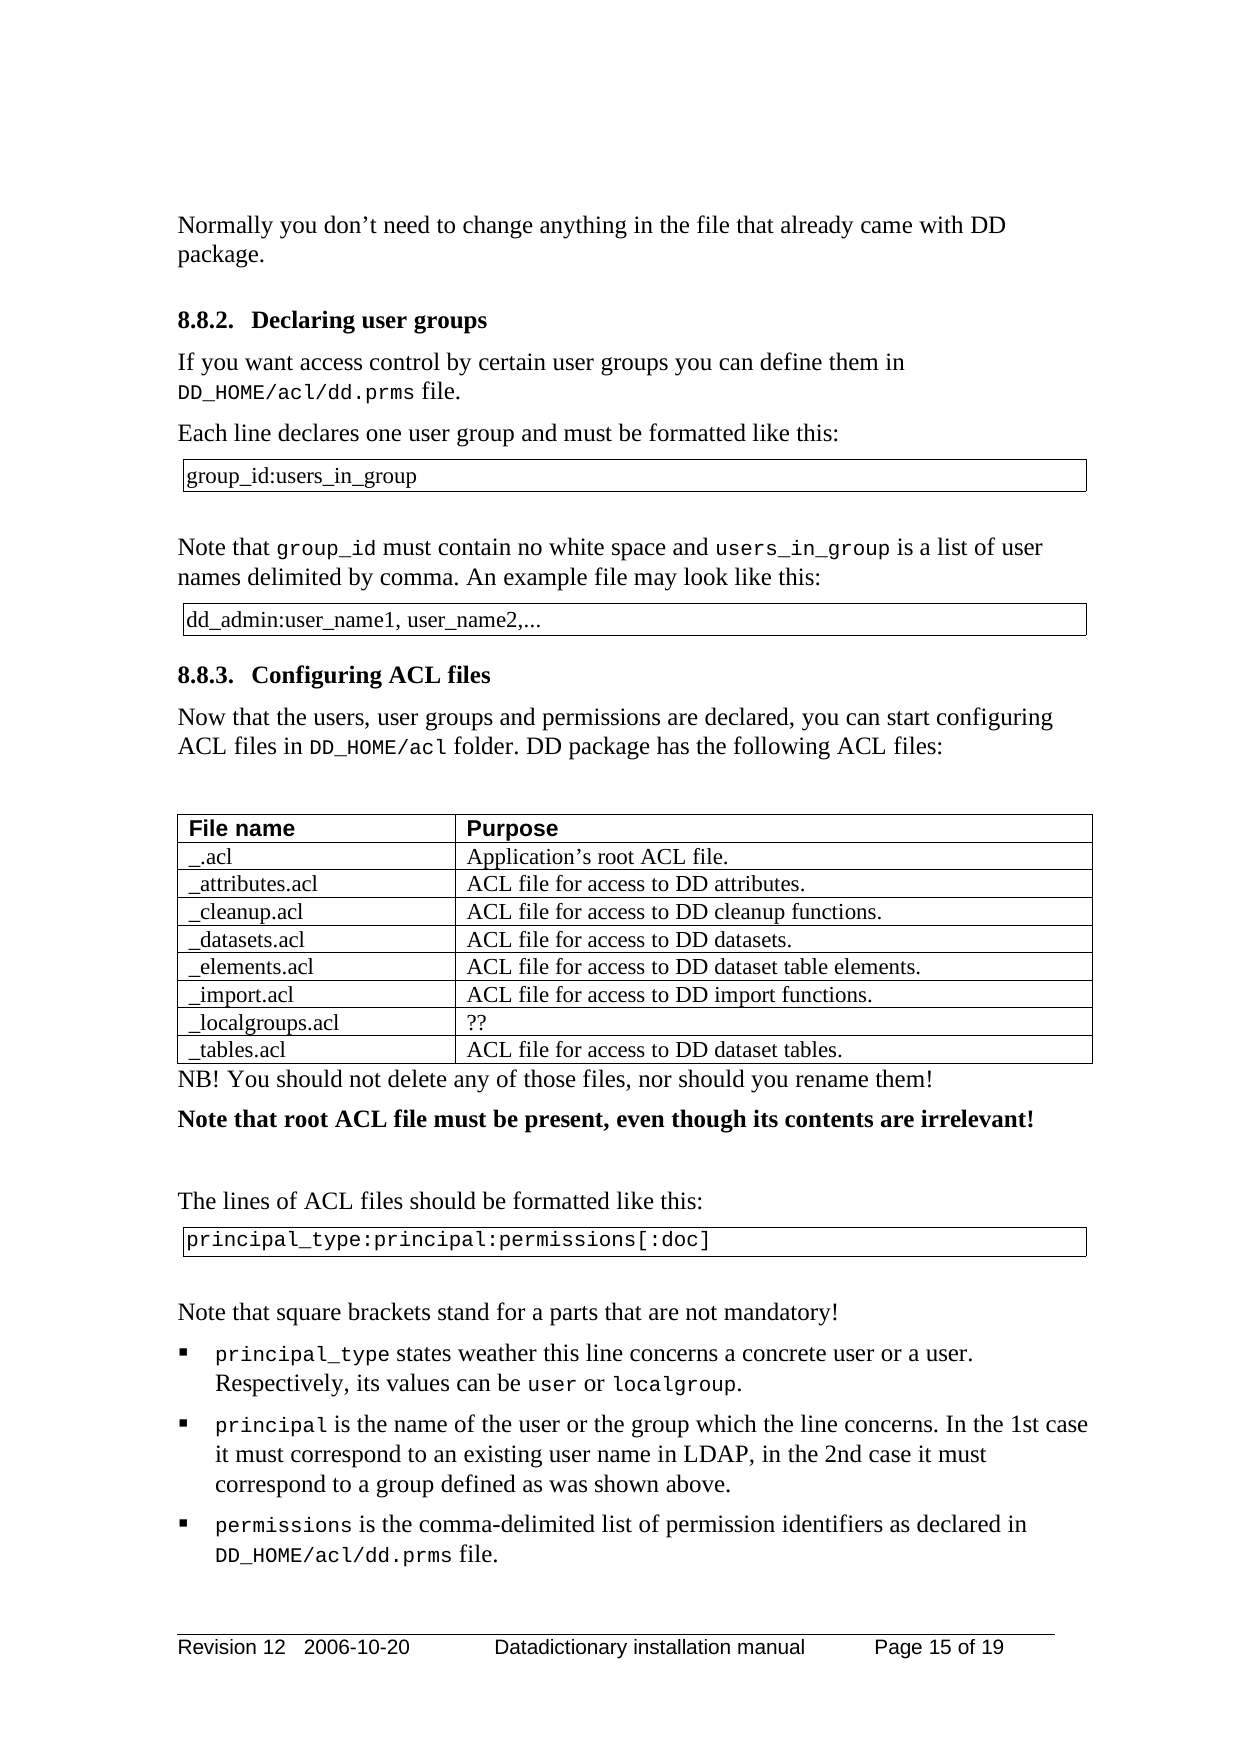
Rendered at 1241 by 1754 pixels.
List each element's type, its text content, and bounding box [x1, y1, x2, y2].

text Normally you don’t need to change anything in the file that already came with DD package. [177, 210, 1092, 268]
table_cell ACL file for access to DD dataset table elements. [456, 953, 1092, 980]
table_cell ACL file for access to DD cleanup functions. [456, 898, 1092, 924]
table_cell _tables.acl [178, 1036, 455, 1062]
list principal is the name of the user or the group which the line concerns. In the 1st case it must correspond to an existing user name in LDAP, in the 2nd case it must correspond to a group defined as was shown above. [177, 1409, 1092, 1497]
text If you want access control by certain user groups you can define them in DD_HOME/acl/dd.prms file. [177, 347, 1092, 406]
text Note that group_id must contain no white space and users_in_group is a list of user names delimited by comma. An example file may look like this: [177, 532, 1092, 591]
text group_id:users_in_group [184, 460, 1086, 491]
table_cell ACL file for access to DD import functions. [456, 981, 1092, 1007]
table_header File name [178, 815, 455, 842]
table_cell _elements.acl [178, 953, 455, 980]
text principal_type:principal:permissions[:doc] [184, 1228, 1086, 1256]
table_cell _import.acl [178, 981, 455, 1007]
table_cell _.acl [178, 843, 455, 869]
text Note that root ACL file must be present, even though its contents are irrelevant! [177, 1104, 1092, 1133]
list principal_type states weather this line concerns a concrete user or a user. Respectively, its values can be user or localgroup. [177, 1338, 1092, 1398]
table_cell _attributes.acl [178, 870, 455, 897]
table_cell ACL file for access to DD datasets. [456, 926, 1092, 952]
text dd_admin:user_name1, user_name2,... [184, 604, 1086, 635]
subtitle Configuring ACL files [177, 660, 1092, 689]
table_cell _cleanup.acl [178, 898, 455, 924]
table_cell ?? [456, 1008, 1092, 1035]
table_cell ACL file for access to DD attributes. [456, 870, 1092, 897]
text Each line declares one user group and must be formatted like this: [177, 418, 1092, 447]
table_cell ACL file for access to DD dataset tables. [456, 1036, 1092, 1062]
text The lines of ACL files should be formatted like this: [177, 1186, 1092, 1215]
table_header Purpose [456, 815, 1092, 842]
text NB! You should not delete any of those files, nor should you rename them! [177, 1064, 1092, 1093]
table_cell _datasets.acl [178, 926, 455, 952]
text Now that the users, user groups and permissions are declared, you can start configuring ACL files in DD_HOME/acl folder. DD package has the following ACL files: [177, 702, 1092, 761]
list permissions is the comma-delimited list of permission identifiers as declared in DD_HOME/acl/dd.prms file. [177, 1509, 1092, 1569]
table_cell Application’s root ACL file. [456, 843, 1092, 869]
table_cell _localgroups.acl [178, 1008, 455, 1035]
subtitle Declaring user groups [177, 305, 1092, 334]
text Note that square brackets stand for a parts that are not mandatory! [177, 1297, 1092, 1326]
